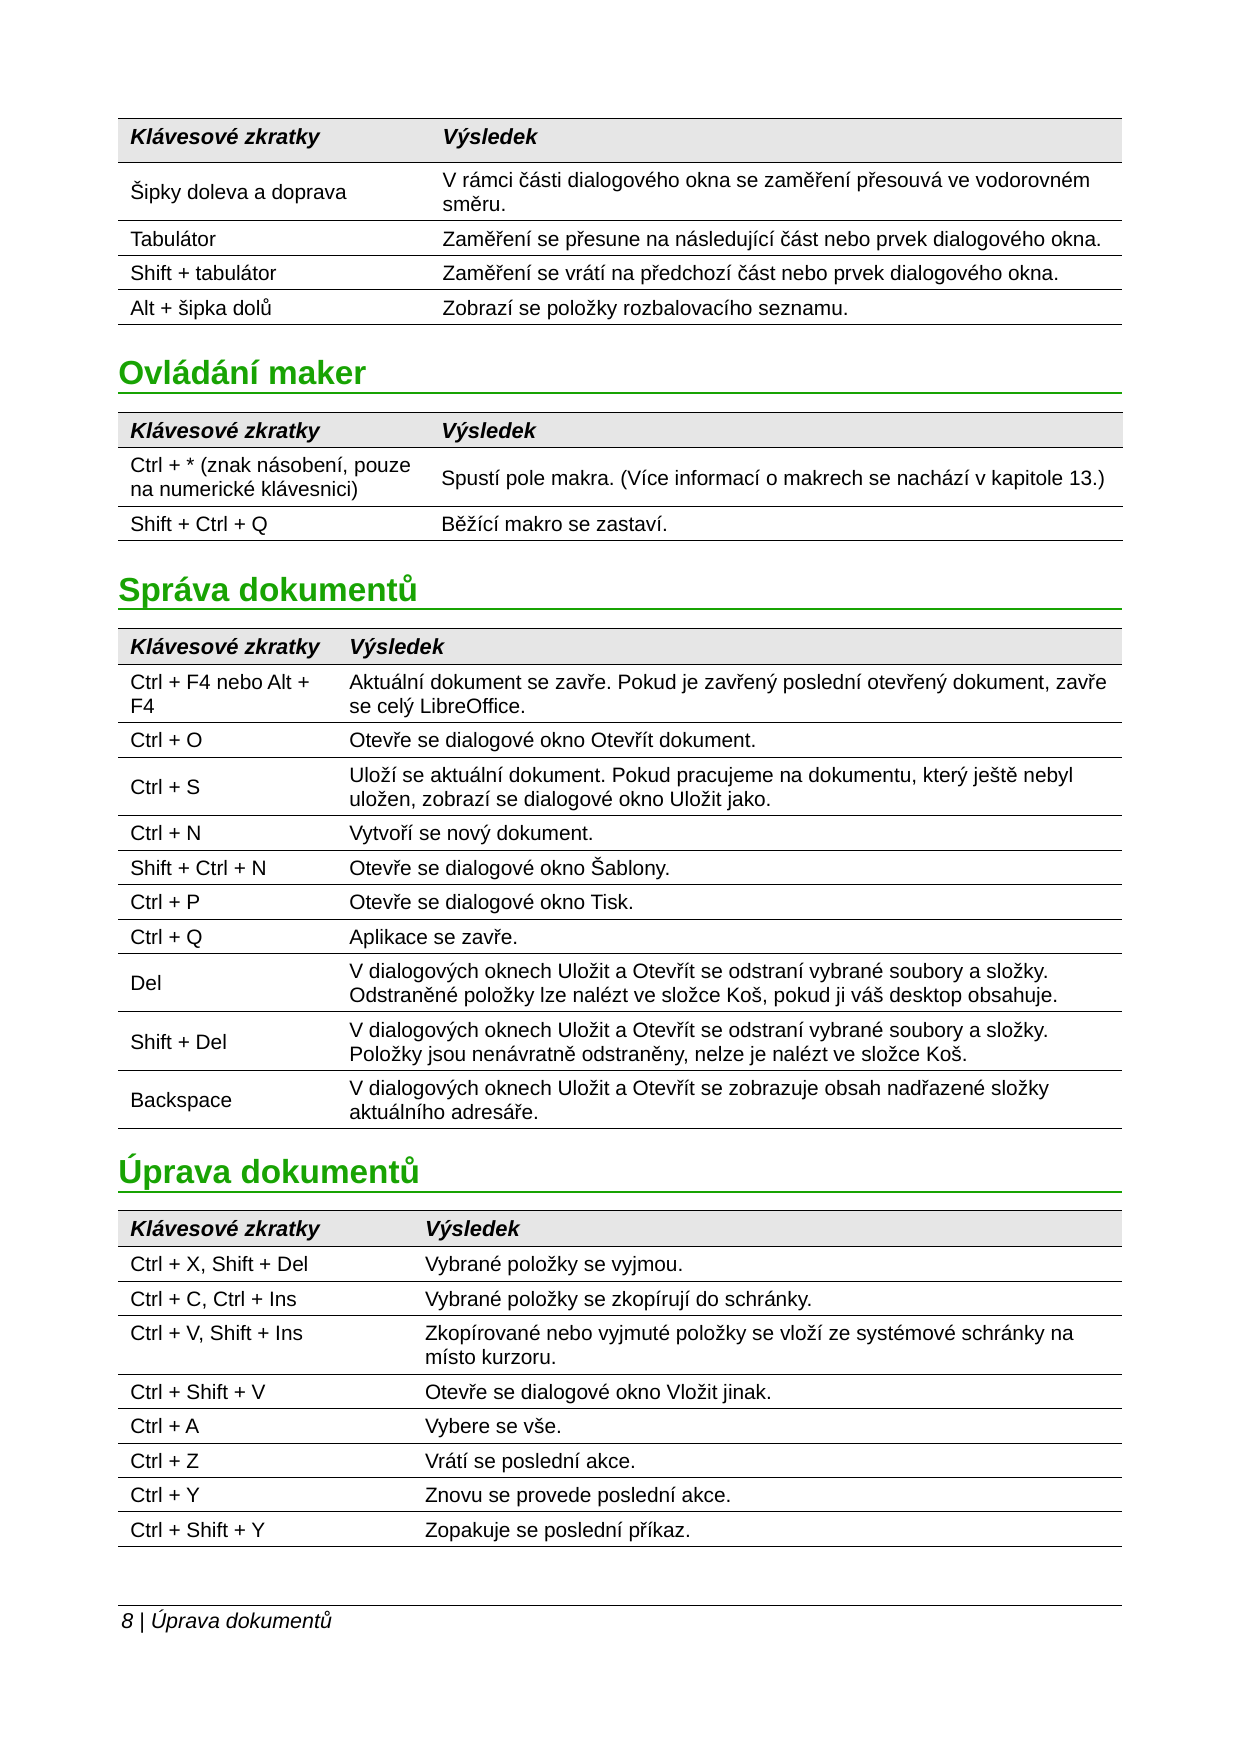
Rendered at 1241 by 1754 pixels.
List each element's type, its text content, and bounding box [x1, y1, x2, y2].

table_cell Zobrazí se položky rozbalovacího seznamu. [431, 290, 1122, 324]
table_cell Vybrané položky se vyjmou. [413, 1247, 1122, 1281]
table_cell Běžící makro se zastaví. [429, 507, 1123, 540]
table_cell Ctrl + O [118, 723, 337, 757]
table_cell Aktuální dokument se zavře. Pokud je zavřený poslední otevřený dokument, zavře se celý LibreOffice. [337, 665, 1122, 722]
table_header Výsledek [429, 413, 1123, 447]
table_cell Tabulátor [118, 221, 431, 255]
table_cell Zkopírované nebo vyjmuté položky se vloží ze systémové schránky na místo kurzoru. [413, 1316, 1122, 1373]
table_cell Aplikace se zavře. [337, 920, 1122, 953]
table_cell Ctrl + * (znak násobení, pouze na numerické klávesnici) [118, 448, 429, 506]
table_header Výsledek [337, 629, 1122, 664]
table_cell Ctrl + X, Shift + Del [118, 1247, 413, 1281]
table_cell Alt + šipka dolů [118, 290, 431, 324]
table_cell V rámci části dialogového okna se zaměření přesouvá ve vodorovném směru. [431, 163, 1122, 220]
table_cell V dialogových oknech Uložit a Otevřít se zobrazuje obsah nadřazené složky aktuálního adresáře. [337, 1071, 1122, 1128]
table_cell Otevře se dialogové okno Šablony. [337, 851, 1122, 884]
table_cell Ctrl + Shift + V [118, 1375, 413, 1408]
subtitle Úprava dokumentů [118, 1152, 1122, 1191]
table_cell Spustí pole makra. (Více informací o makrech se nachází v kapitole 13.) [429, 448, 1123, 506]
table_cell Vytvoří se nový dokument. [337, 816, 1122, 849]
table_cell Shift + tabulátor [118, 256, 431, 289]
table_header Klávesové zkratky [118, 119, 431, 162]
table_cell Znovu se provede poslední akce. [413, 1478, 1122, 1511]
table_header Klávesové zkratky [118, 413, 429, 447]
table_cell Otevře se dialogové okno Tisk. [337, 885, 1122, 918]
table_cell Ctrl + C, Ctrl + Ins [118, 1282, 413, 1315]
table_cell Vybere se vše. [413, 1409, 1122, 1442]
table_cell Zaměření se vrátí na předchozí část nebo prvek dialogového okna. [431, 256, 1122, 289]
table_cell Backspace [118, 1071, 337, 1128]
table_cell Del [118, 954, 337, 1011]
table_cell Ctrl + F4 nebo Alt + F4 [118, 665, 337, 722]
table_header Klávesové zkratky [118, 629, 337, 664]
table_cell Vrátí se poslední akce. [413, 1444, 1122, 1477]
table_cell Ctrl + S [118, 758, 337, 815]
table_header Výsledek [431, 119, 1122, 162]
table_cell V dialogových oknech Uložit a Otevřít se odstraní vybrané soubory a složky. Položky jsou nenávratně odstraněny, nelze je nalézt ve složce Koš. [337, 1012, 1122, 1070]
table_cell Ctrl + Z [118, 1444, 413, 1477]
table_cell Ctrl + Q [118, 920, 337, 953]
table_cell Ctrl + Shift + Y [118, 1512, 413, 1546]
subtitle Správa dokumentů [118, 570, 1122, 608]
table_cell Shift + Del [118, 1012, 337, 1070]
table_header Klávesové zkratky [118, 1211, 413, 1246]
subtitle Ovládání maker [118, 353, 1122, 392]
table_cell Šipky doleva a doprava [118, 163, 431, 220]
table_cell Zopakuje se poslední příkaz. [413, 1512, 1122, 1546]
table_header Výsledek [413, 1211, 1122, 1246]
table_cell Shift + Ctrl + Q [118, 507, 429, 540]
table_cell V dialogových oknech Uložit a Otevřít se odstraní vybrané soubory a složky. Odstraněné položky lze nalézt ve složce Koš, pokud ji váš desktop obsahuje. [337, 954, 1122, 1011]
table_cell Ctrl + V, Shift + Ins [118, 1316, 413, 1373]
table_cell Ctrl + Y [118, 1478, 413, 1511]
table_cell Vybrané položky se zkopírují do schránky. [413, 1282, 1122, 1315]
table_cell Ctrl + N [118, 816, 337, 849]
table_cell Otevře se dialogové okno Otevřít dokument. [337, 723, 1122, 757]
table_cell Ctrl + A [118, 1409, 413, 1442]
table_cell Ctrl + P [118, 885, 337, 918]
table_cell Otevře se dialogové okno Vložit jinak. [413, 1375, 1122, 1408]
table_cell Zaměření se přesune na následující část nebo prvek dialogového okna. [431, 221, 1122, 255]
table_cell Uloží se aktuální dokument. Pokud pracujeme na dokumentu, který ještě nebyl uložen, zobrazí se dialogové okno Uložit jako. [337, 758, 1122, 815]
table_cell Shift + Ctrl + N [118, 851, 337, 884]
